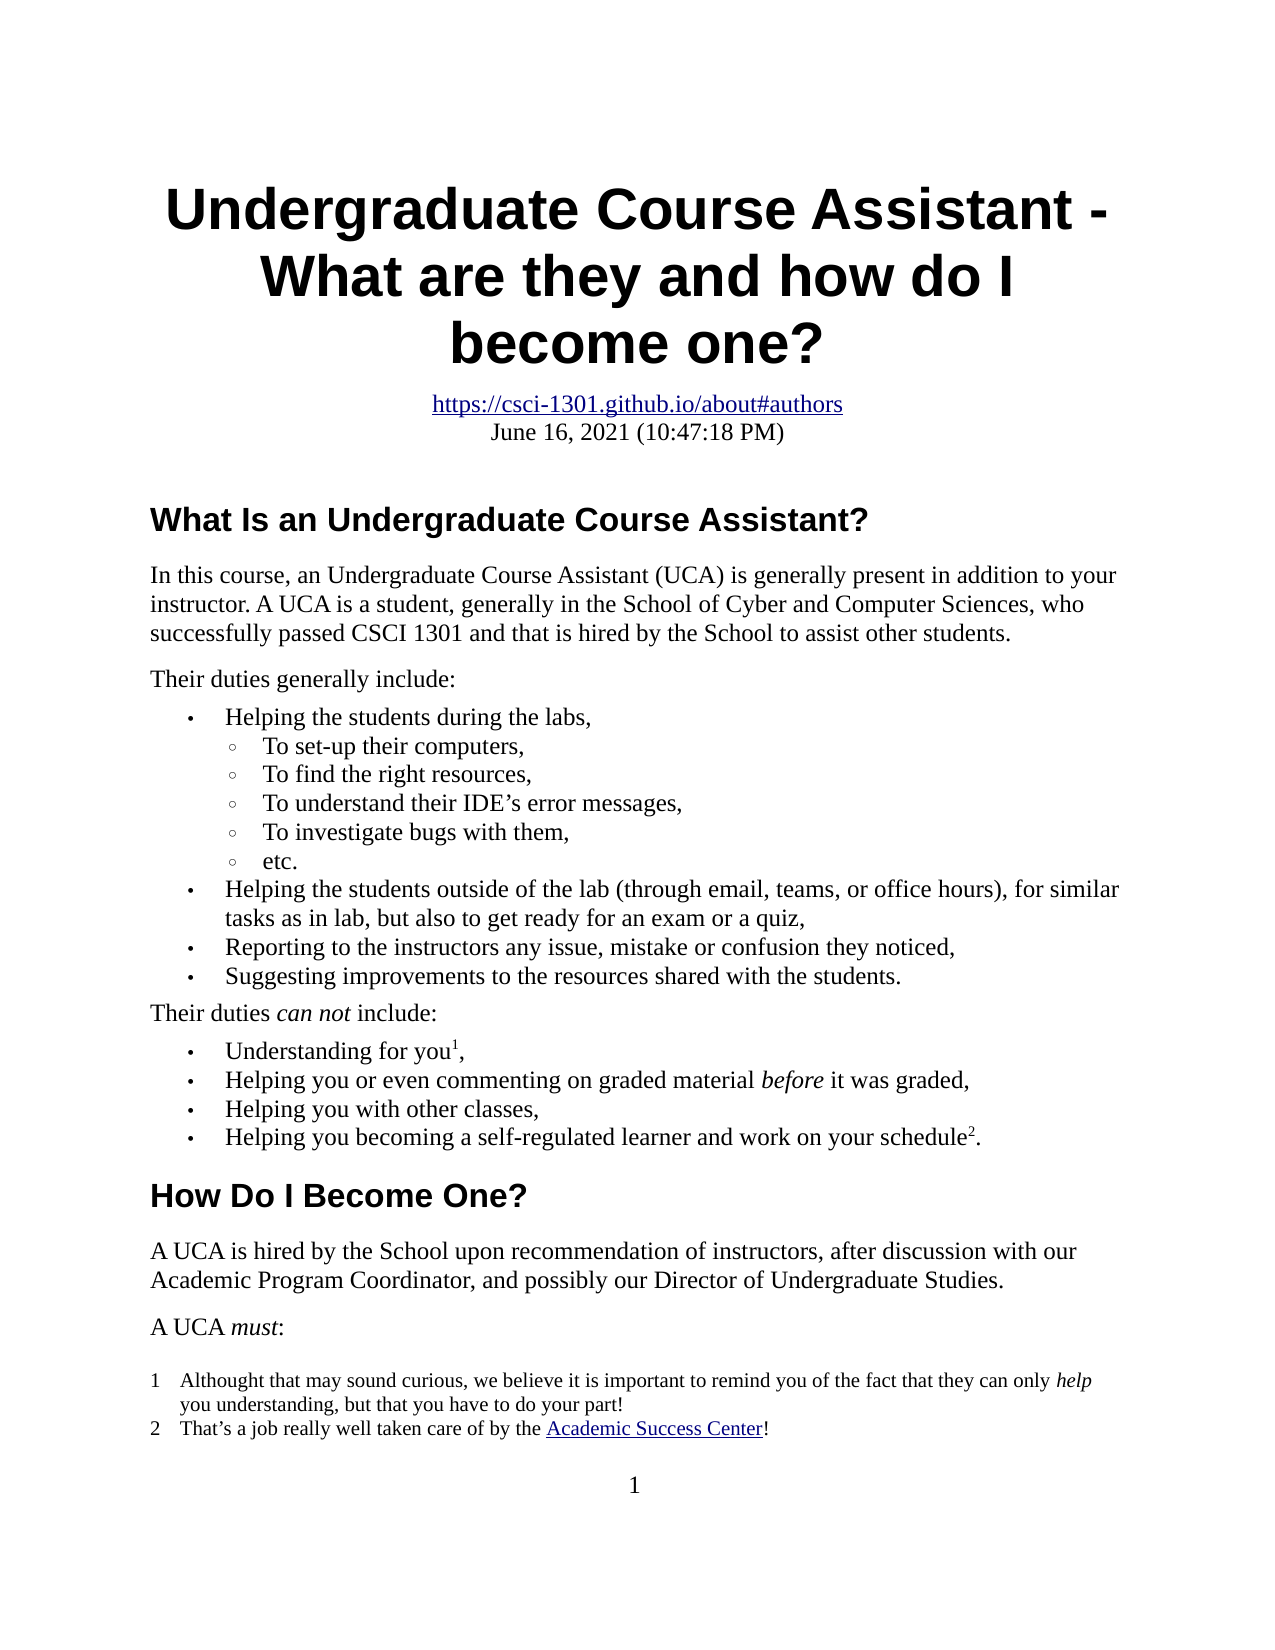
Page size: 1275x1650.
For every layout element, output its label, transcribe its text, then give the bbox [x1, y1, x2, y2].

list Althought that may sound curious, we believe it is important to remind you of the fact that they can only help you understanding, but that you have to do your part! [150, 1368, 1125, 1416]
subtitle How Do I Become One? [150, 1176, 1125, 1215]
list That’s a job really well taken care of by the Academic Success Center! [150, 1416, 1125, 1440]
text A UCA is hired by the School upon recommendation of instructors, after discussion with our Academic Program Coordinator, and possibly our Director of Undergraduate Studies. [150, 1236, 1125, 1294]
list To find the right resources, [225, 759, 1125, 788]
list Helping you or even commenting on graded material before it was graded, [187, 1065, 1125, 1094]
list Reporting to the instructors any issue, mistake or confusion they noticed, [187, 932, 1125, 961]
list To understand their IDE’s error messages, [225, 788, 1125, 817]
list Suggesting improvements to the resources shared with the students. [187, 961, 1125, 989]
list To set-up their computers, [225, 731, 1125, 759]
text Their duties can not include: [150, 998, 1125, 1027]
text In this course, an Undergraduate Course Assistant (UCA) is generally present in addition to your instructor. A UCA is a student, generally in the School of Cyber and Computer Sciences, who successfully passed CSCI 1301 and that is hired by the School to assist other students. [150, 560, 1125, 646]
list Helping the students outside of the lab (through email, teams, or office hours), for similar tasks as in lab, but also to get ready for an exam or a quiz, [187, 874, 1125, 932]
subtitle What Is an Undergraduate Course Assistant? [150, 500, 1125, 539]
text https://csci-1301.github.io/about#authors [150, 389, 1125, 417]
list Helping the students during the labs, [187, 702, 1125, 731]
list Helping you becoming a self-regulated learner and work on your schedule. [187, 1122, 1125, 1151]
text June 16, 2021 (10:47:18 PM) [150, 417, 1125, 446]
title Undergraduate Course Assistant - What are they and how do I become one? [150, 175, 1125, 376]
text Their duties generally include: [150, 664, 1125, 693]
list Understanding for you, [187, 1036, 1125, 1065]
text A UCA must: [150, 1312, 1125, 1340]
list To investigate bugs with them, [225, 817, 1125, 846]
list etc. [225, 846, 1125, 874]
list Helping you with other classes, [187, 1094, 1125, 1122]
